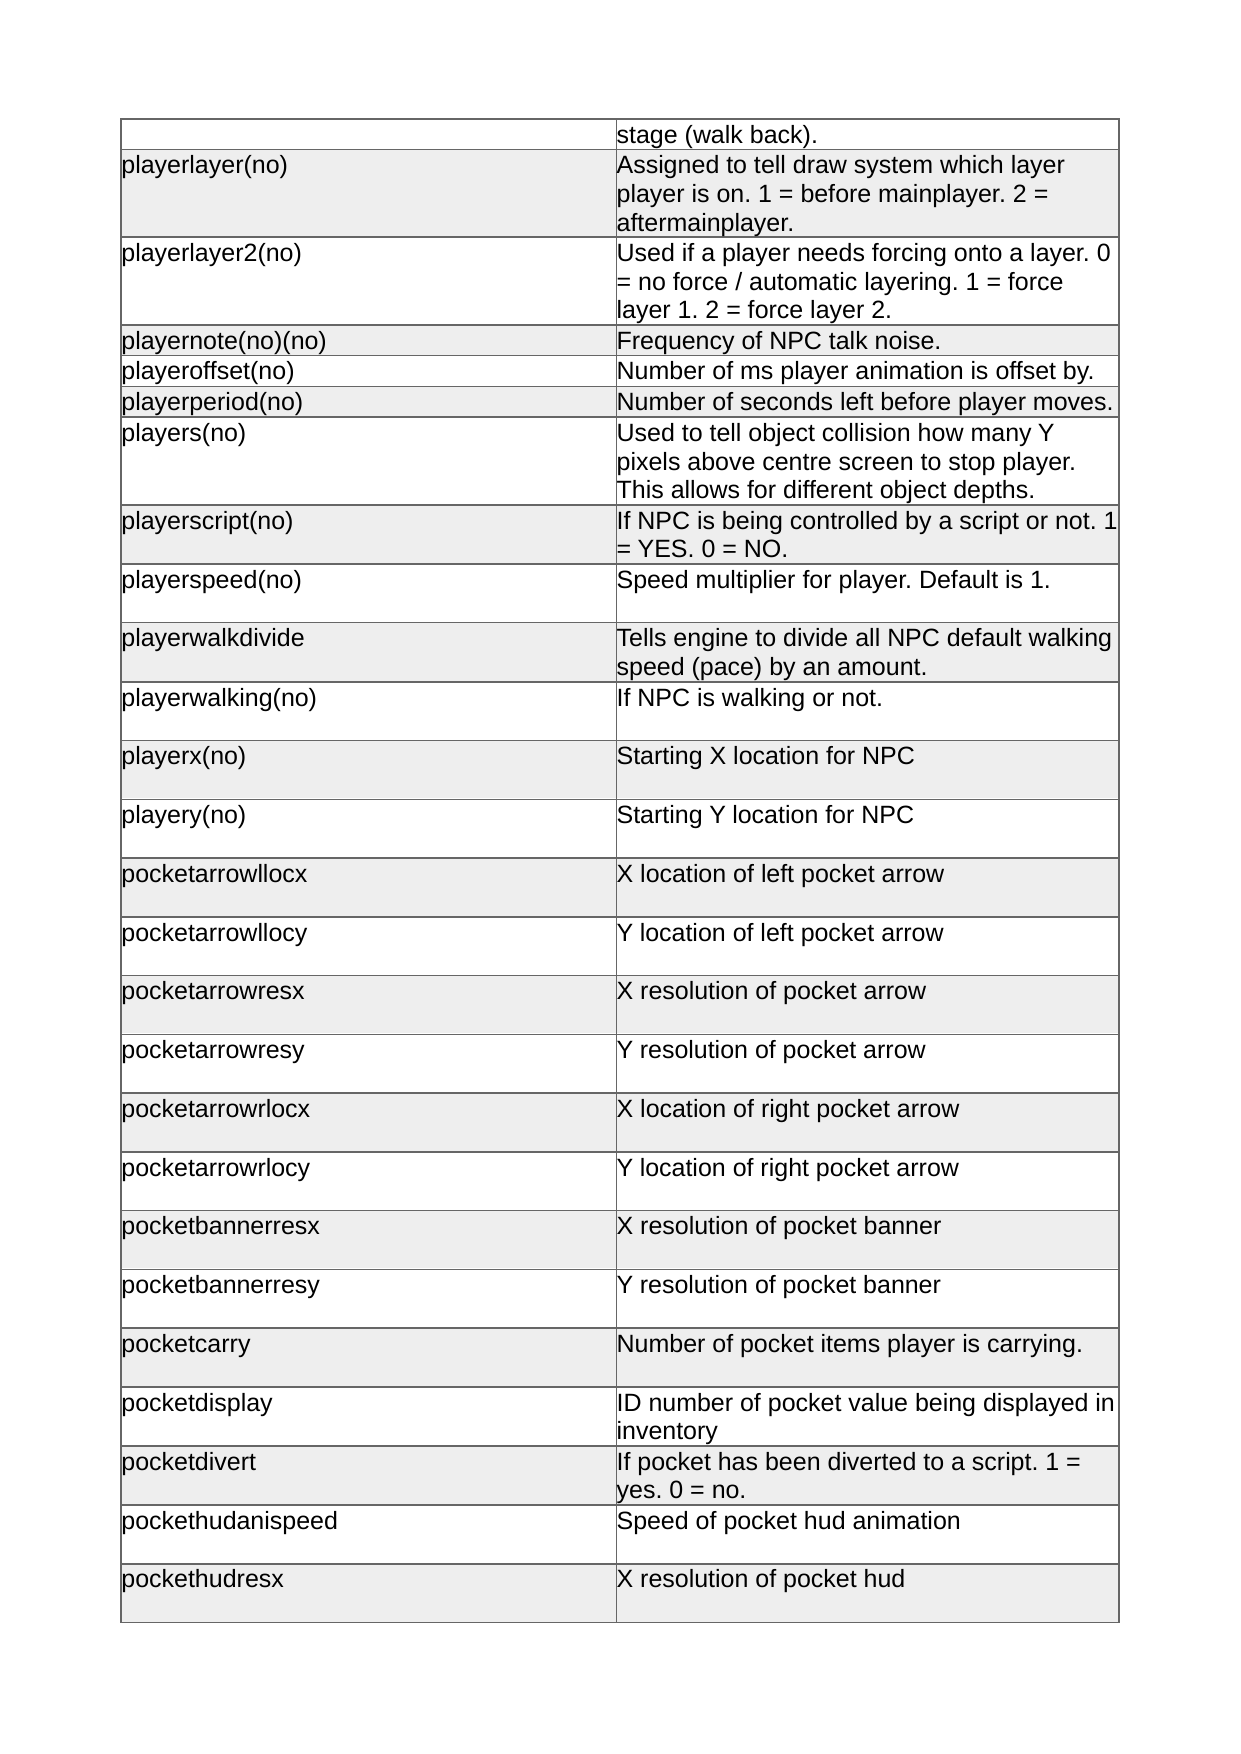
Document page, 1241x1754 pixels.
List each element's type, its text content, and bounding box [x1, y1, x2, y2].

table_cell Y resolution of pocket arrow [617, 1035, 1118, 1092]
table_cell Starting Y location for NPC [617, 800, 1118, 857]
table_cell pocketarrowresx [122, 976, 616, 1033]
table_cell pockethudanispeed [122, 1506, 616, 1563]
table_cell playery(no) [122, 800, 616, 857]
table_cell X resolution of pocket arrow [617, 976, 1118, 1033]
table_cell stage (walk back). [617, 120, 1118, 148]
table_cell pocketarrowllocx [122, 859, 616, 916]
table_cell playerscript(no) [122, 506, 616, 563]
table_cell playerperiod(no) [122, 387, 616, 416]
table_cell X location of left pocket arrow [617, 859, 1118, 916]
table_cell Starting X location for NPC [617, 741, 1118, 798]
table_cell pocketarrowrlocx [122, 1094, 616, 1151]
table_cell If pocket has been diverted to a script. 1 = yes. 0 = no. [617, 1447, 1118, 1504]
table_cell pocketdisplay [122, 1388, 616, 1445]
table_cell Assigned to tell draw system which layer player is on. 1 = before mainplayer. 2 = aftermainplayer. [617, 150, 1118, 236]
table_cell Number of pocket items player is carrying. [617, 1329, 1118, 1386]
table_cell pocketarrowrlocy [122, 1153, 616, 1210]
table_cell Used to tell object collision how many Y pixels above centre screen to stop player. This allows for different object depths. [617, 418, 1118, 504]
table_cell X resolution of pocket hud [617, 1565, 1118, 1622]
table_cell ID number of pocket value being displayed in inventory [617, 1388, 1118, 1445]
table_cell Y location of right pocket arrow [617, 1153, 1118, 1210]
table_cell If NPC is being controlled by a script or not. 1 = YES. 0 = NO. [617, 506, 1118, 563]
table_cell playerlayer(no) [122, 150, 616, 236]
table_cell Used if a player needs forcing onto a layer. 0 = no force / automatic layering. 1 = force layer 1. 2 = force layer 2. [617, 238, 1118, 324]
table_cell pocketbannerresx [122, 1211, 616, 1268]
table_cell players(no) [122, 418, 616, 504]
table_cell pocketarrowresy [122, 1035, 616, 1092]
table_cell pocketbannerresy [122, 1270, 616, 1327]
table_cell playernote(no)(no) [122, 326, 616, 355]
table_cell Tells engine to divide all NPC default walking speed (pace) by an amount. [617, 623, 1118, 681]
table_cell pocketcarry [122, 1329, 616, 1386]
table_cell pocketdivert [122, 1447, 616, 1504]
table_cell playerwalkdivide [122, 623, 616, 681]
table_cell Number of ms player animation is offset by. [617, 356, 1118, 386]
table_cell playerwalking(no) [122, 683, 616, 740]
table_cell If NPC is walking or not. [617, 683, 1118, 740]
table_cell Speed multiplier for player. Default is 1. [617, 565, 1118, 622]
table_cell playeroffset(no) [122, 356, 616, 386]
table_cell playerlayer2(no) [122, 238, 616, 324]
table_cell X resolution of pocket banner [617, 1211, 1118, 1268]
table_cell X location of right pocket arrow [617, 1094, 1118, 1151]
table_cell playerspeed(no) [122, 565, 616, 622]
table_cell Y resolution of pocket banner [617, 1270, 1118, 1327]
table_cell Speed of pocket hud animation [617, 1506, 1118, 1563]
table_cell Y location of left pocket arrow [617, 918, 1118, 975]
table_cell [122, 120, 616, 148]
table_cell pockethudresx [122, 1565, 616, 1622]
table_cell pocketarrowllocy [122, 918, 616, 975]
table_cell Frequency of NPC talk noise. [617, 326, 1118, 355]
table_cell Number of seconds left before player moves. [617, 387, 1118, 416]
table_cell playerx(no) [122, 741, 616, 798]
